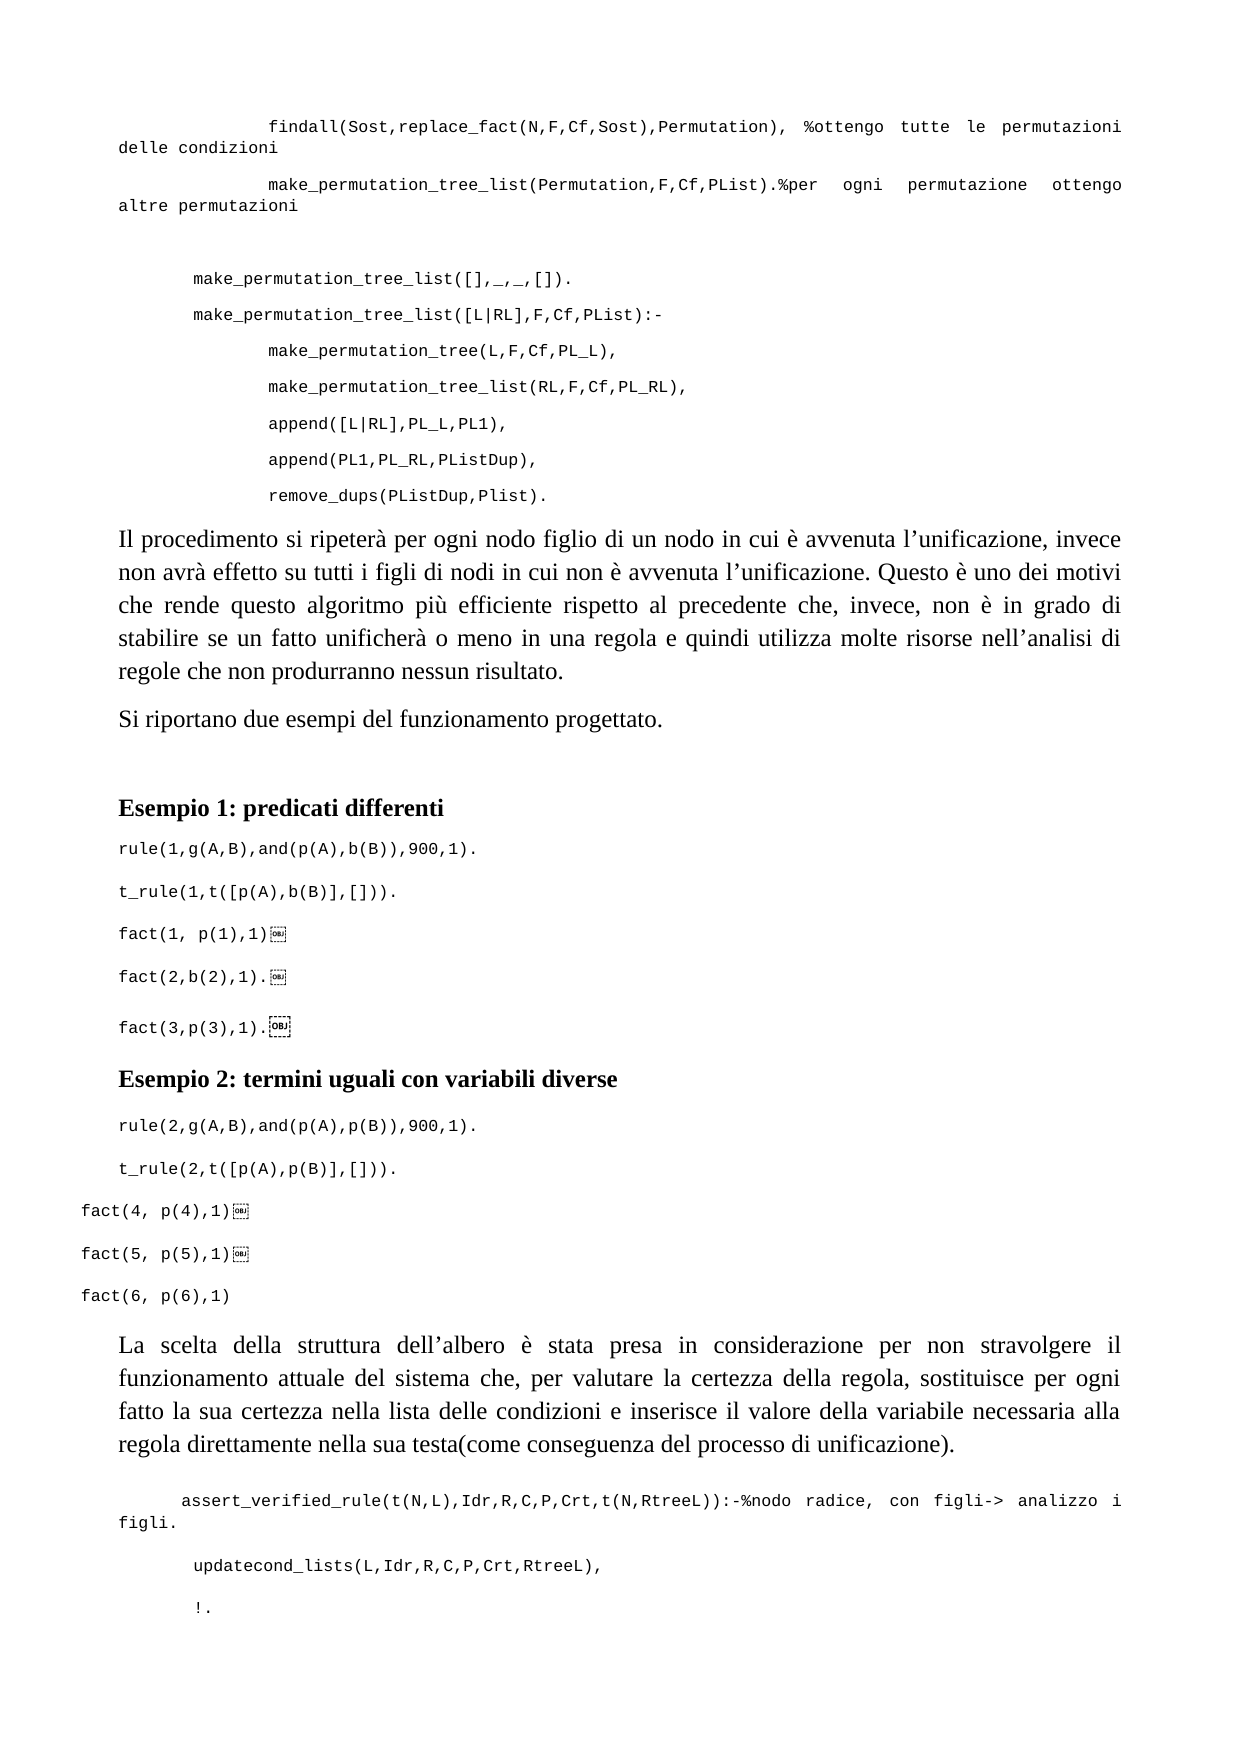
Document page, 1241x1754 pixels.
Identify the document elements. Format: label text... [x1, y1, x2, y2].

text assert_verified_rule(t(N,L),Idr,R,C,P,Crt,t(N,RtreeL)):-%nodo radice, con figli-> analizzo i figli. [118, 1483, 1122, 1534]
text fact(2,b(2),1).￼ [81, 968, 1122, 987]
text rule(1,g(A,B),and(p(A),b(B)),900,1). [81, 841, 1122, 860]
text fact(4, p(4),1)￼ [81, 1203, 1122, 1222]
text make_permutation_tree_list(RL,F,Cf,PL_RL), [118, 379, 1122, 398]
text Esempio 2: termini uguali con variabili diverse [81, 1064, 1122, 1093]
text updatecond_lists(L,Idr,R,C,P,Crt,RtreeL), [118, 1557, 1122, 1576]
text t_rule(1,t([p(A),b(B)],[])). [81, 883, 1122, 902]
text make_permutation_tree_list([],_,_,[]). [118, 270, 1122, 289]
text append([L|RL],PL_L,PL1), [118, 415, 1122, 434]
text fact(5, p(5),1)￼ [81, 1245, 1122, 1264]
text !. [118, 1600, 1122, 1619]
text Il procedimento si ripeterà per ogni nodo figlio di un nodo in cui è avvenuta l’unificazione, invece non avrà effetto su tutti i figli di nodi in cui non è avvenuta l’unificazione. Questo è uno dei motivi che rende questo algoritmo più efficiente rispetto al precedente che, invece, non è in grado di stabilire se un fatto unificherà o meno in una regola e quindi utilizza molte risorse nell’analisi di regole che non produrranno nessun risultato. [118, 524, 1122, 685]
text La scelta della struttura dell’albero è stata presa in considerazione per non stravolgere il funzionamento attuale del sistema che, per valutare la certezza della regola, sostituisce per ogni fatto la sua certezza nella lista delle condizioni e inserisce il valore della variabile necessaria alla regola direttamente nella sua testa(come conseguenza del processo di unificazione). [118, 1330, 1122, 1458]
text make_permutation_tree(L,F,Cf,PL_L), [118, 343, 1122, 362]
text fact(6, p(6),1) [81, 1288, 1122, 1307]
text fact(3,p(3),1).￼ [81, 1011, 1122, 1039]
text Si riportano due esempi del funzionamento progettato. [118, 704, 1122, 732]
text make_permutation_tree_list([L|RL],F,Cf,PList):- [118, 306, 1122, 325]
text fact(1, p(1),1)￼ [81, 926, 1122, 945]
text rule(2,g(A,B),and(p(A),p(B)),900,1). [81, 1118, 1122, 1137]
text remove_dups(PListDup,Plist). [118, 488, 1122, 507]
text t_rule(2,t([p(A),p(B)],[])). [81, 1160, 1122, 1179]
text append(PL1,PL_RL,PListDup), [118, 451, 1122, 470]
text findall(Sost,replace_fact(N,F,Cf,Sost),Permutation), %ottengo tutte le permutazioni delle condizioni [118, 118, 1122, 159]
text Esempio 1: predicati differenti [118, 793, 1122, 822]
text make_permutation_tree_list(Permutation,F,Cf,PList).%per ogni permutazione ottengo altre permutazioni [118, 176, 1122, 217]
